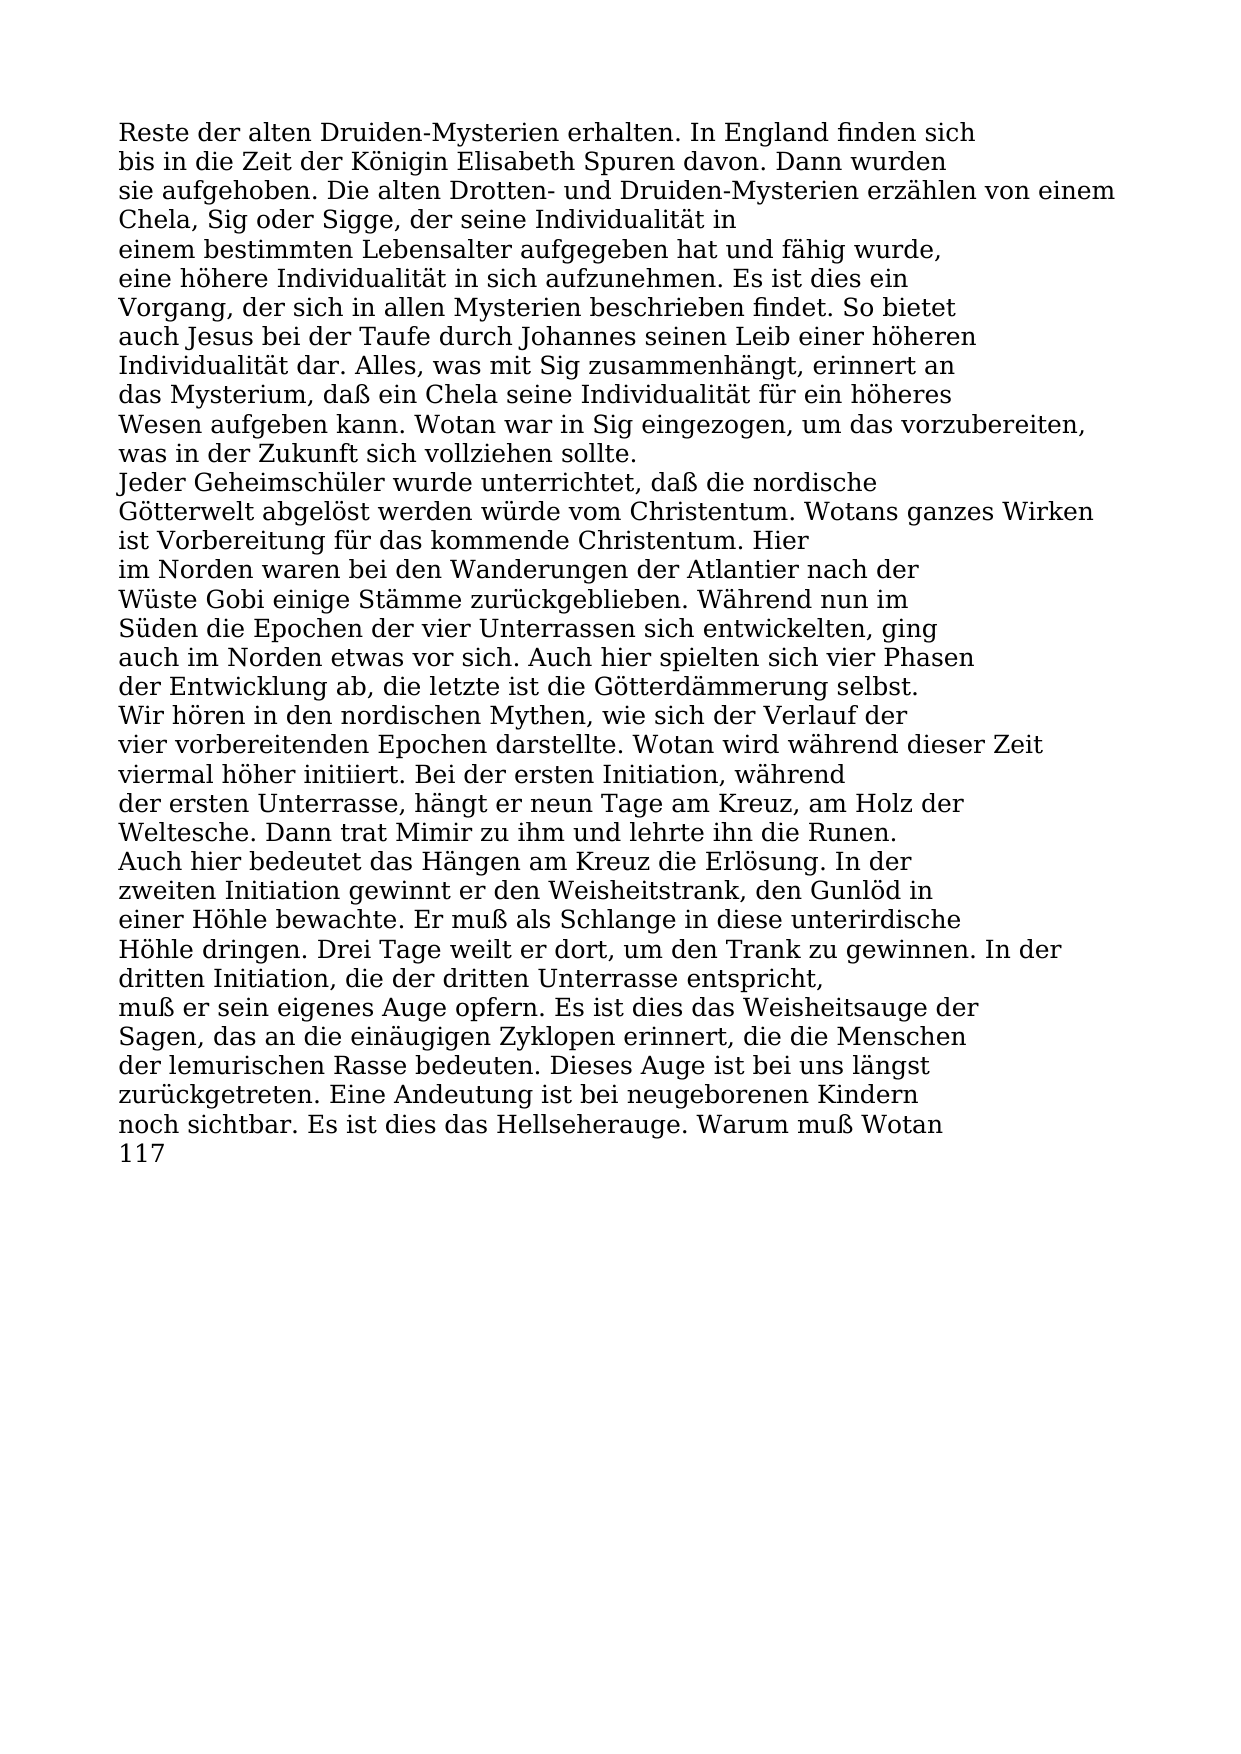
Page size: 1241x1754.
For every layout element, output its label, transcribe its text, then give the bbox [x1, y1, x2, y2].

text im Norden waren bei den Wanderungen der Atlantier nach der [118, 556, 1122, 585]
text Jeder Geheimschüler wurde unterrichtet, daß die nordische [118, 468, 1122, 497]
text auch Jesus bei der Taufe durch Johannes seinen Leib einer höheren [118, 322, 1122, 351]
text der lemurischen Rasse bedeuten. Dieses Auge ist bei uns längst [118, 1051, 1122, 1081]
text noch sichtbar. Es ist dies das Hellseherauge. Warum muß Wotan [118, 1110, 1122, 1139]
text 117 [118, 1139, 1122, 1168]
text der Entwicklung ab, die letzte ist die Götterdämmerung selbst. [118, 672, 1122, 701]
text Wüste Gobi einige Stämme zurückgeblieben. Während nun im [118, 585, 1122, 614]
text Wesen aufgeben kann. Wotan war in Sig eingezogen, um das vorzubereiten, was in der Zukunft sich vollziehen sollte. [118, 410, 1122, 468]
text Reste der alten Druiden-Mysterien erhalten. In England finden sich [118, 118, 1122, 147]
text Individualität dar. Alles, was mit Sig zusammenhängt, erinnert an [118, 351, 1122, 381]
text das Mysterium, daß ein Chela seine Individualität für ein höheres [118, 381, 1122, 410]
text einem bestimmten Lebensalter aufgegeben hat und fähig wurde, [118, 235, 1122, 264]
text der ersten Unterrasse, hängt er neun Tage am Kreuz, am Holz der [118, 789, 1122, 818]
text Sagen, das an die einäugigen Zyklopen erinnert, die die Menschen [118, 1022, 1122, 1051]
text vier vorbereitenden Epochen darstellte. Wotan wird während dieser Zeit viermal höher initiiert. Bei der ersten Initiation, während [118, 731, 1122, 789]
text zweiten Initiation gewinnt er den Weisheitstrank, den Gunlöd in [118, 876, 1122, 906]
text Götterwelt abgelöst werden würde vom Christentum. Wotans ganzes Wirken ist Vorbereitung für das kommende Christentum. Hier [118, 497, 1122, 556]
text zurückgetreten. Eine Andeutung ist bei neugeborenen Kindern [118, 1081, 1122, 1110]
text Süden die Epochen der vier Unterrassen sich entwickelten, ging [118, 614, 1122, 643]
text Auch hier bedeutet das Hängen am Kreuz die Erlösung. In der [118, 847, 1122, 876]
text Weltesche. Dann trat Mimir zu ihm und lehrte ihn die Runen. [118, 818, 1122, 847]
text Vorgang, der sich in allen Mysterien beschrieben findet. So bietet [118, 293, 1122, 322]
text muß er sein eigenes Auge opfern. Es ist dies das Weisheitsauge der [118, 993, 1122, 1022]
text auch im Norden etwas vor sich. Auch hier spielten sich vier Phasen [118, 643, 1122, 672]
text Höhle dringen. Drei Tage weilt er dort, um den Trank zu gewinnen. In der dritten Initiation, die der dritten Unterrasse entspricht, [118, 935, 1122, 993]
text Wir hören in den nordischen Mythen, wie sich der Verlauf der [118, 701, 1122, 731]
text einer Höhle bewachte. Er muß als Schlange in diese unterirdische [118, 906, 1122, 935]
text eine höhere Individualität in sich aufzunehmen. Es ist dies ein [118, 264, 1122, 293]
text bis in die Zeit der Königin Elisabeth Spuren davon. Dann wurden [118, 147, 1122, 176]
text sie aufgehoben. Die alten Drotten- und Druiden-Mysterien erzählen von einem Chela, Sig oder Sigge, der seine Individualität in [118, 176, 1122, 235]
